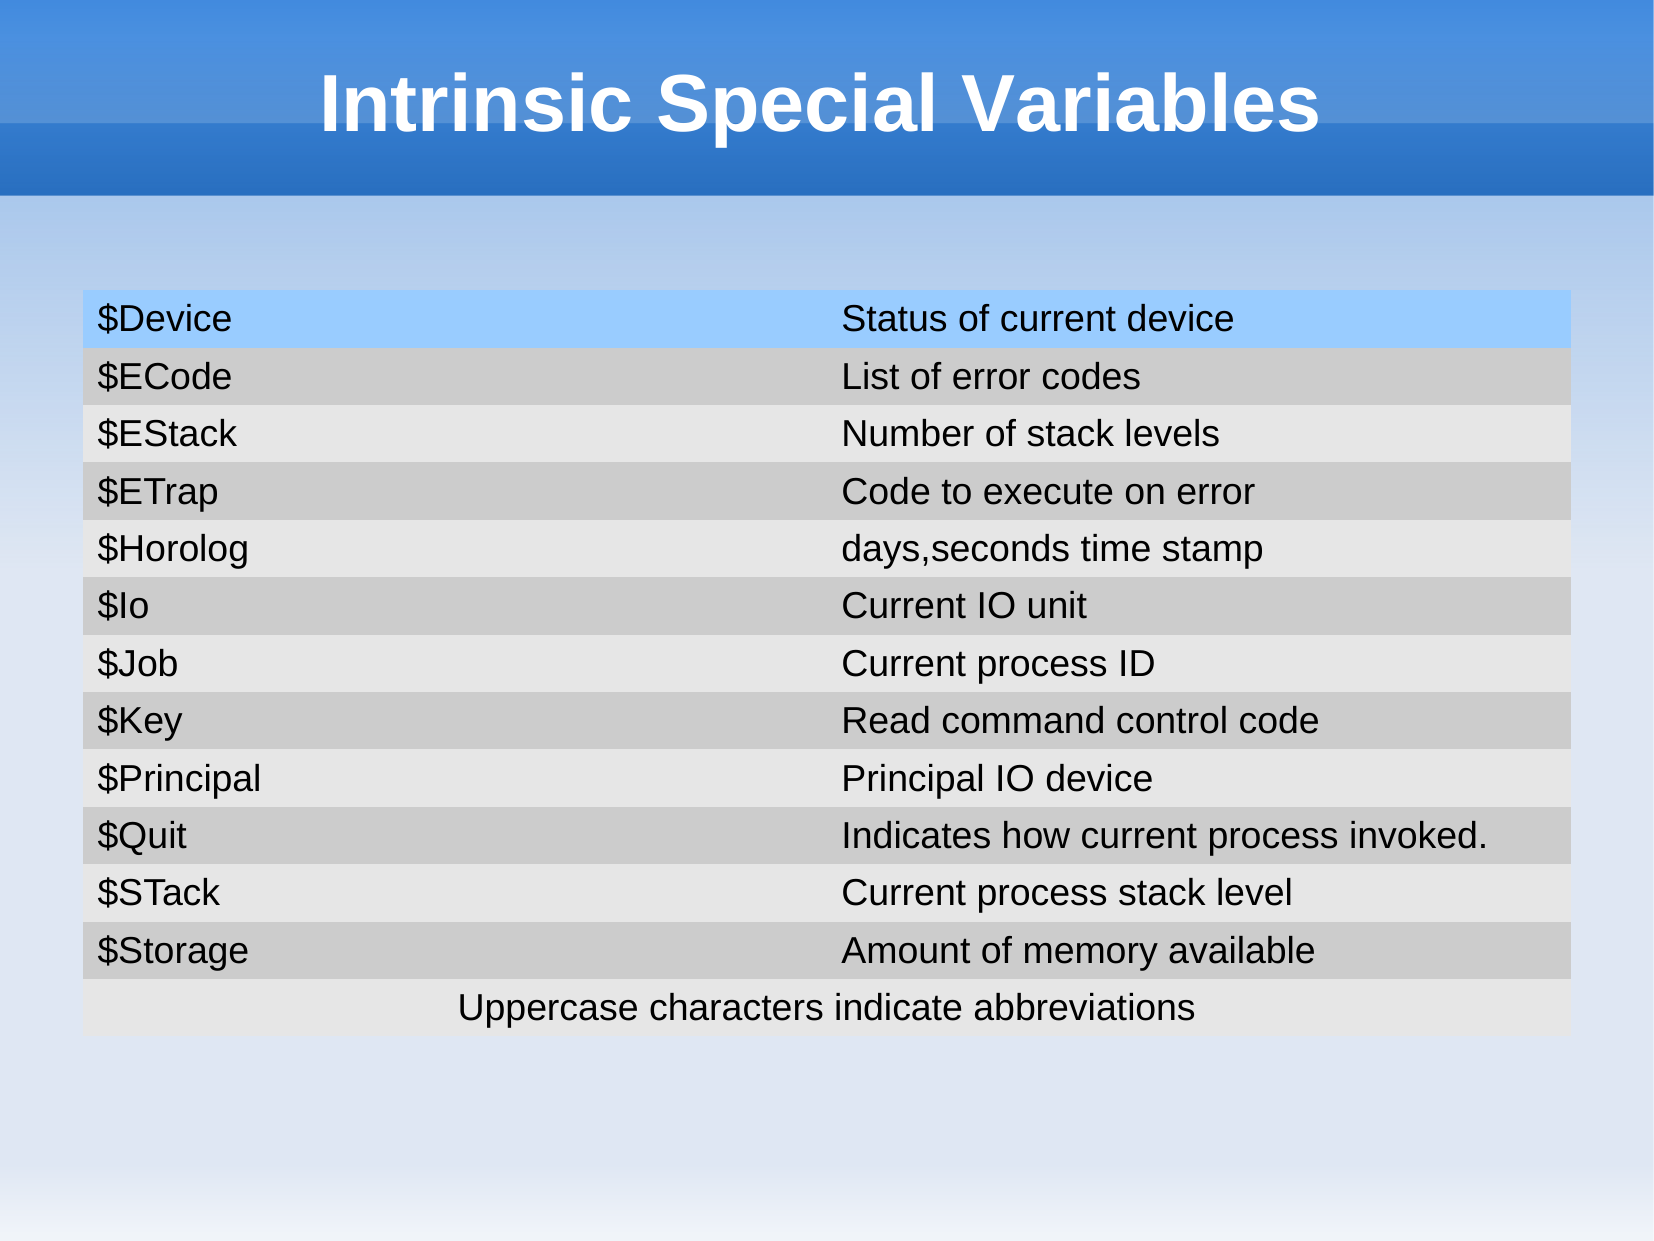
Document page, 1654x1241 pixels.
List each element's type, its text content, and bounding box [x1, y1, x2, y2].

table_cell $EStack [83, 405, 827, 462]
table_cell Uppercase characters indicate abbreviations [83, 979, 1571, 1036]
picture [0, 0, 1654, 1241]
table_header $Device [83, 290, 827, 348]
table_cell $ETrap [83, 462, 827, 520]
table_cell Read command control code [827, 692, 1571, 749]
table_cell $Io [83, 577, 827, 635]
table_header Status of current device [827, 290, 1571, 348]
table_cell $STack [83, 864, 827, 922]
table_cell $Key [83, 692, 827, 749]
table_cell $Principal [83, 749, 827, 807]
title Intrinsic Special Variables [76, 0, 1565, 208]
table_cell $ECode [83, 348, 827, 405]
table_cell List of error codes [827, 348, 1571, 405]
table_cell Principal IO device [827, 749, 1571, 807]
table_cell Number of stack levels [827, 405, 1571, 462]
table_cell Indicates how current process invoked. [827, 807, 1571, 864]
table_cell Code to execute on error [827, 462, 1571, 520]
table_cell $Job [83, 635, 827, 692]
table_cell Current process ID [827, 635, 1571, 692]
table_cell days,seconds time stamp [827, 520, 1571, 577]
table_cell Current process stack level [827, 864, 1571, 922]
table_cell $Horolog [83, 520, 827, 577]
table_cell $Storage [83, 922, 827, 979]
table_cell $Quit [83, 807, 827, 864]
table_cell Amount of memory available [827, 922, 1571, 979]
table_cell Current IO unit [827, 577, 1571, 635]
